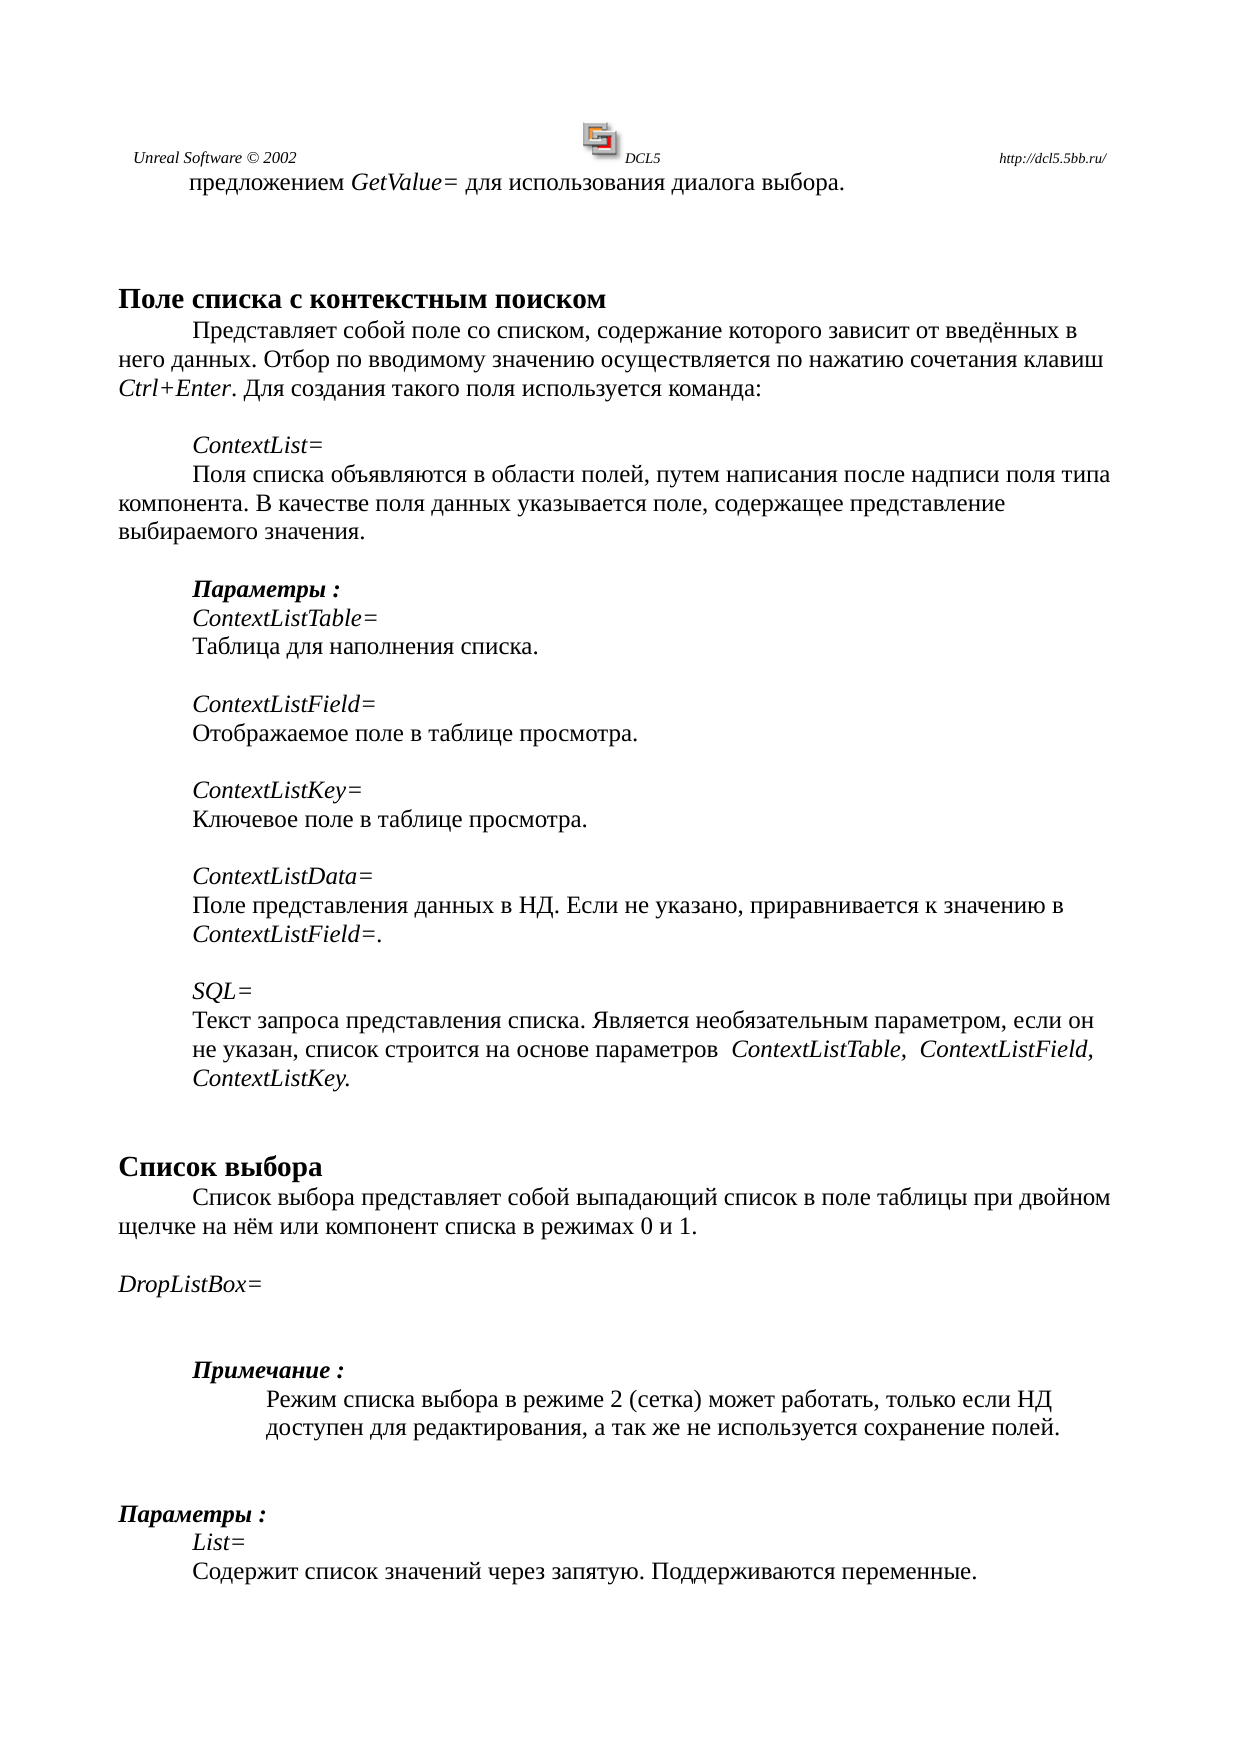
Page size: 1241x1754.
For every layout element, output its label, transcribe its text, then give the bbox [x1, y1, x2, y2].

text Параметры : [118, 1499, 1122, 1527]
text ContextList= [118, 430, 1122, 459]
text ContextListKey= [118, 775, 1122, 804]
text Поле представления данных в НД. Если не указано, приравнивается к значению в ContextListField=. [118, 890, 1122, 948]
text Ключевое поле в таблице просмотра. [118, 804, 1122, 833]
text ContextListData= [118, 861, 1122, 890]
text Поля списка объявляются в области полей, путем написания после надписи поля типа компонента. В качестве поля данных указывается поле, содержащее представление выбираемого значения. [118, 459, 1122, 545]
text Список выбора представляет собой выпадающий список в поле таблицы при двойном щелчке на нём или компонент списка в режимах 0 и 1. [118, 1182, 1122, 1240]
text Текст запроса представления списка. Является необязательным параметром, если он не указан, список строится на основе параметров ContextListTable, ContextListField, ContextListKey. [118, 1005, 1122, 1091]
picture [579, 118, 625, 164]
text Режим списка выбора в режиме 2 (сетка) может работать, только если НД доступен для редактирования, а так же не используется сохранение полей. [118, 1384, 1122, 1441]
text ContextListField= [118, 689, 1122, 718]
text Параметры : [118, 574, 1122, 603]
text Таблица для наполнения списка. [118, 631, 1122, 660]
text Список выбора [118, 1149, 1122, 1182]
text SQL= [118, 976, 1122, 1005]
text Примечание : [118, 1355, 1122, 1384]
text предложением GetValue= для использования диалога выбора. [189, 167, 1122, 195]
text DropListBox= [118, 1269, 1122, 1297]
text Содержит список значений через запятую. Поддерживаются переменные. [118, 1556, 1122, 1585]
text Отображаемое поле в таблице просмотра. [118, 718, 1122, 746]
text ContextListTable= [118, 603, 1122, 631]
text List= [118, 1527, 1122, 1556]
text Представляет собой поле со списком, содержание которого зависит от введённых в него данных. Отбор по вводимому значению осуществляется по нажатию сочетания клавиш Ctrl+Enter. Для создания такого поля используется команда: [118, 315, 1122, 401]
text Поле списка с контекстным поиском [118, 282, 1122, 315]
